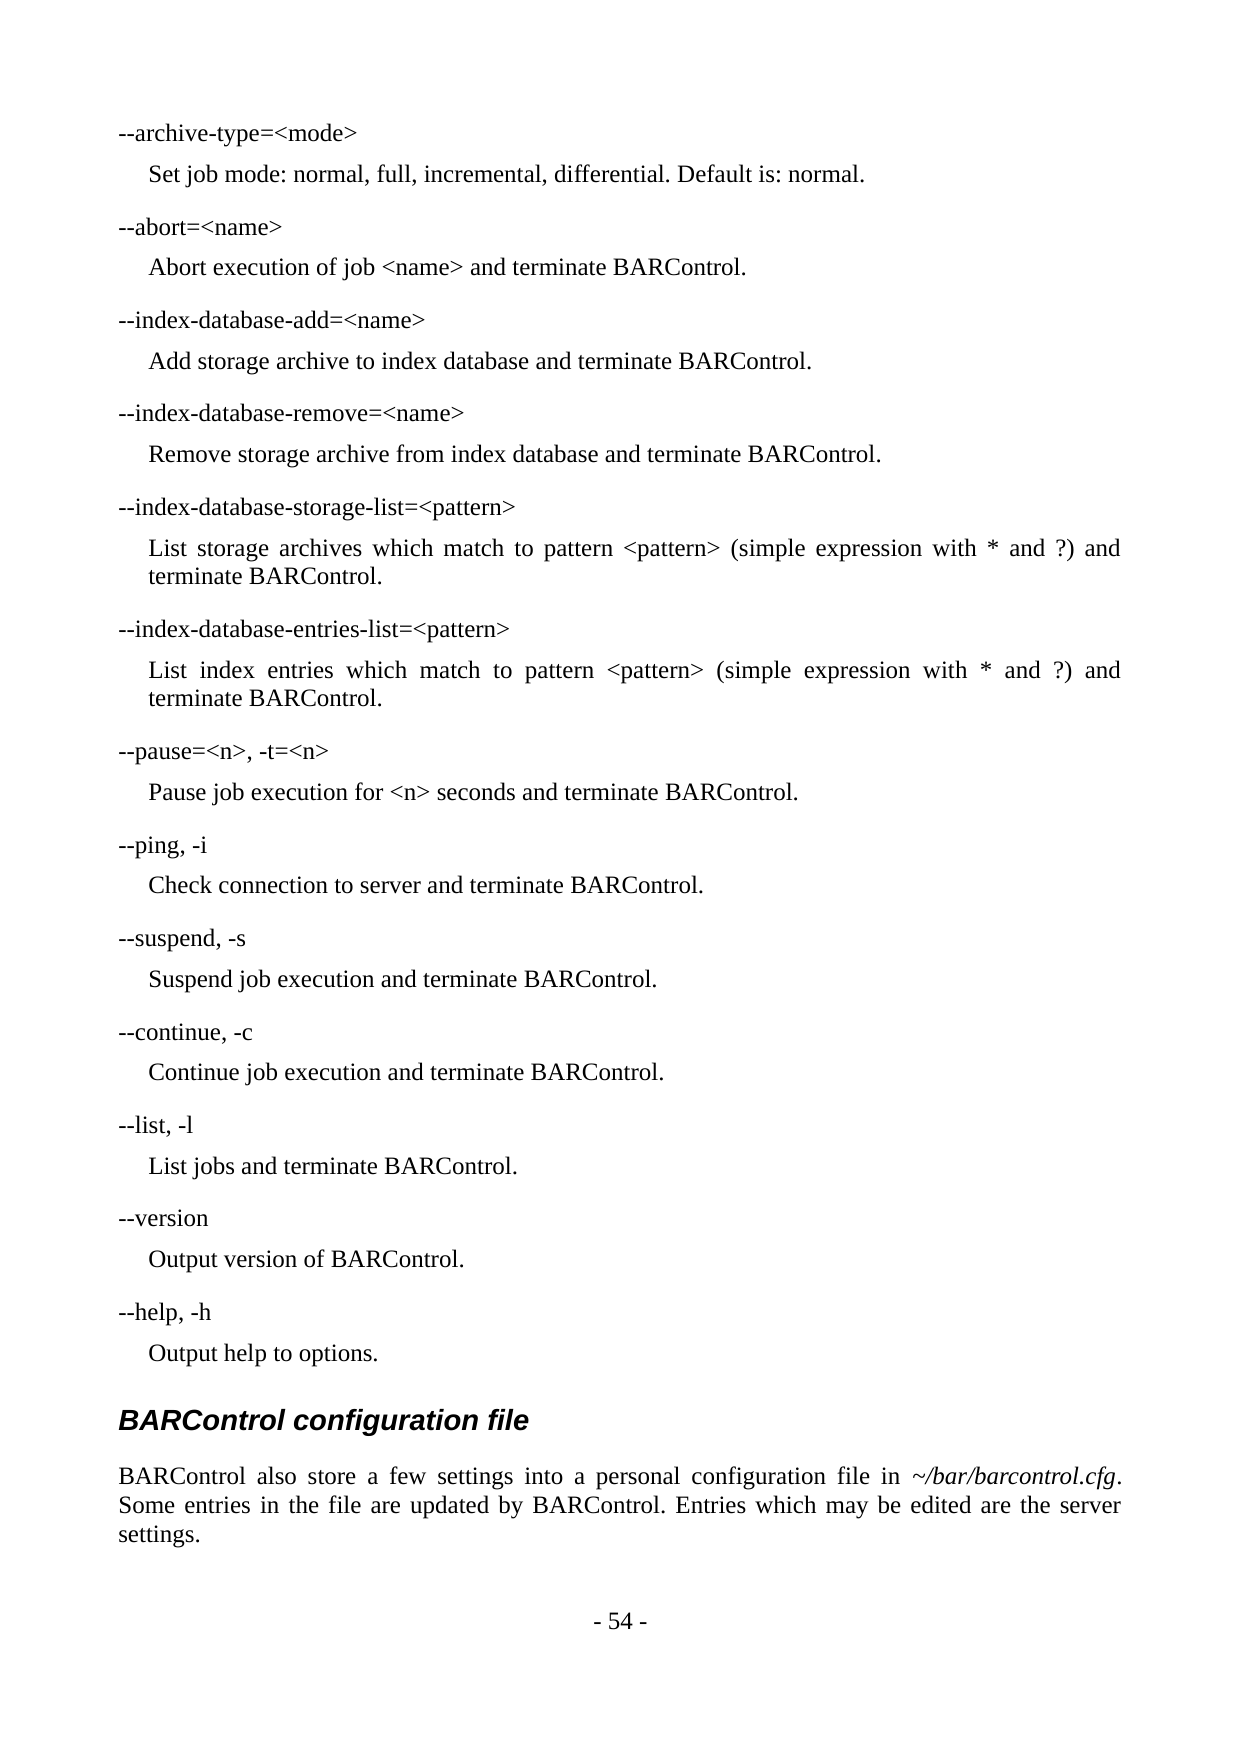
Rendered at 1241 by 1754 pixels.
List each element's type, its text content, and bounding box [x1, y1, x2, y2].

text Continue job execution and terminate BARControl. [148, 1057, 1122, 1086]
title --suspend, -s [118, 923, 1122, 952]
title --continue, -c [118, 1017, 1122, 1045]
text List storage archives which match to pattern <pattern> (simple expression with * and ?) and terminate BARControl. [148, 533, 1122, 590]
title --pause=<n>, -t=<n> [118, 736, 1122, 765]
title --index-database-storage-list=<pattern> [118, 492, 1122, 521]
text Add storage archive to index database and terminate BARControl. [148, 346, 1122, 374]
subtitle BARControl configuration file [118, 1403, 1122, 1437]
title --index-database-add=<name> [118, 305, 1122, 334]
title --list, -l [118, 1110, 1122, 1139]
text Output version of BARControl. [148, 1244, 1122, 1273]
text Pause job execution for <n> seconds and terminate BARControl. [148, 777, 1122, 806]
text Remove storage archive from index database and terminate BARControl. [148, 439, 1122, 468]
text BARControl also store a few settings into a personal configuration file in ~/bar/barcontrol.cfg. Some entries in the file are updated by BARControl. Entries which may be edited are the server settings. [118, 1461, 1122, 1548]
title --index-database-entries-list=<pattern> [118, 614, 1122, 643]
title --version [118, 1203, 1122, 1232]
text Abort execution of job <name> and terminate BARControl. [148, 252, 1122, 281]
title --abort=<name> [118, 212, 1122, 240]
text Check connection to server and terminate BARControl. [148, 870, 1122, 899]
title --ping, -i [118, 830, 1122, 858]
text Set job mode: normal, full, incremental, differential. Default is: normal. [148, 159, 1122, 188]
text List jobs and terminate BARControl. [148, 1151, 1122, 1179]
title --archive-type=<mode> [118, 118, 1122, 147]
title --help, -h [118, 1297, 1122, 1326]
title --index-database-remove=<name> [118, 398, 1122, 427]
text Output help to options. [148, 1338, 1122, 1366]
text Suspend job execution and terminate BARControl. [148, 964, 1122, 993]
text List index entries which match to pattern <pattern> (simple expression with * and ?) and terminate BARControl. [148, 655, 1122, 712]
